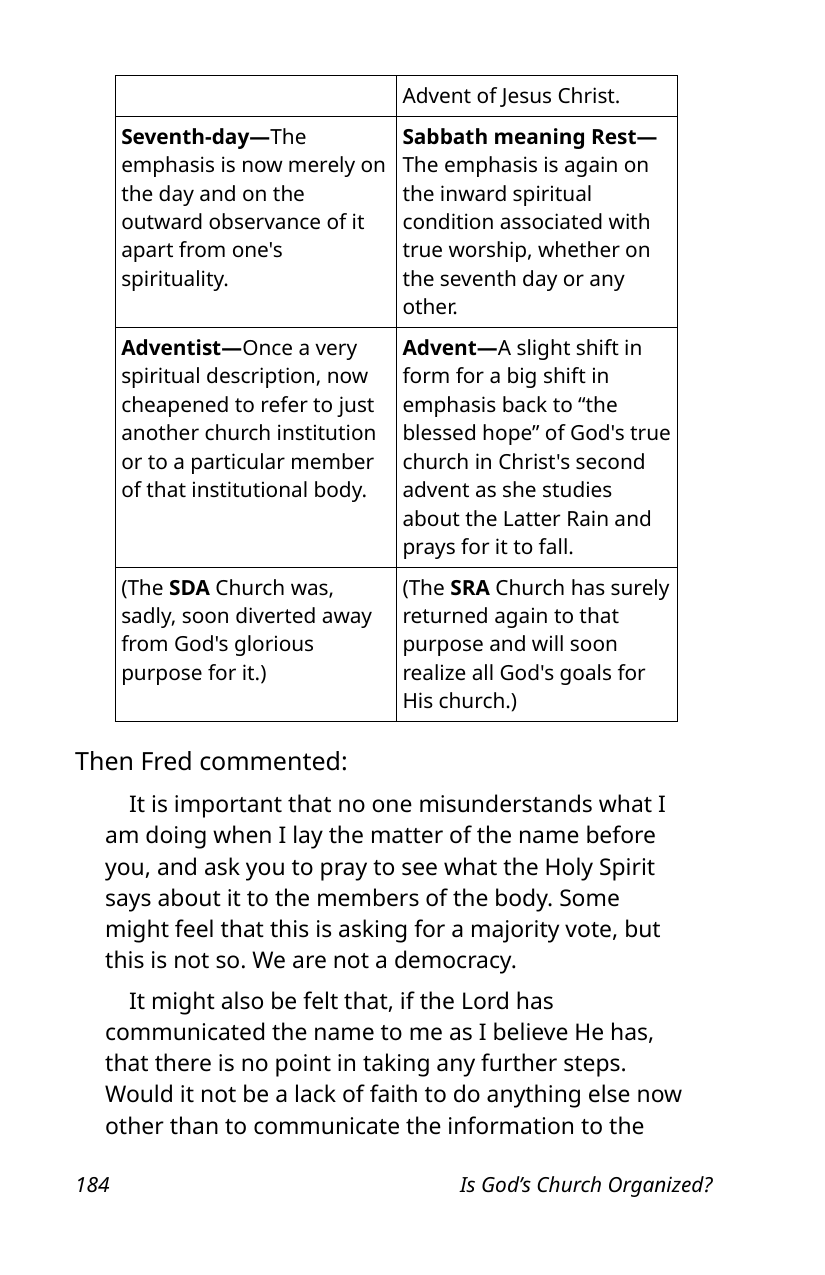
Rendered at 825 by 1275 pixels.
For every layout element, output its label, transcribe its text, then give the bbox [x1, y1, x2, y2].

text It might also be felt that, if the Lord has communicated the name to me as I believe He has, that there is no point in taking any further steps. Would it not be a lack of faith to do anything else now other than to communicate the information to the [105, 985, 682, 1141]
table_cell Sabbath meaning Rest—The emphasis is again on the inward spiritual condition associated with true worship, whether on the seventh day or any other. [397, 117, 677, 327]
text Then Fred commented: [75, 743, 712, 778]
table_cell [116, 76, 396, 116]
table_cell Seventh-day—The emphasis is now merely on the day and on the outward observance of it apart from one's spirituality. [116, 117, 396, 327]
table_cell Advent—A slight shift in form for a big shift in emphasis back to “the blessed hope” of God's true church in Christ's second advent as she studies about the Latter Rain and prays for it to fall. [397, 328, 677, 567]
table_cell (The SDA Church was, sadly, soon diverted away from God's glorious purpose for it.) [116, 568, 396, 721]
text It is important that no one misunderstands what I am doing when I lay the matter of the name before you, and ask you to pray to see what the Holy Spirit says about it to the members of the body. Some might feel that this is asking for a majority vote, but this is not so. We are not a democracy. [105, 788, 682, 976]
table_cell Advent of Jesus Christ. [397, 76, 677, 116]
table_cell (The SRA Church has surely returned again to that purpose and will soon realize all God's goals for His church.) [397, 568, 677, 721]
table_cell Adventist—Once a very spiritual description, now cheapened to refer to just another church institution or to a particular member of that institutional body. [116, 328, 396, 567]
